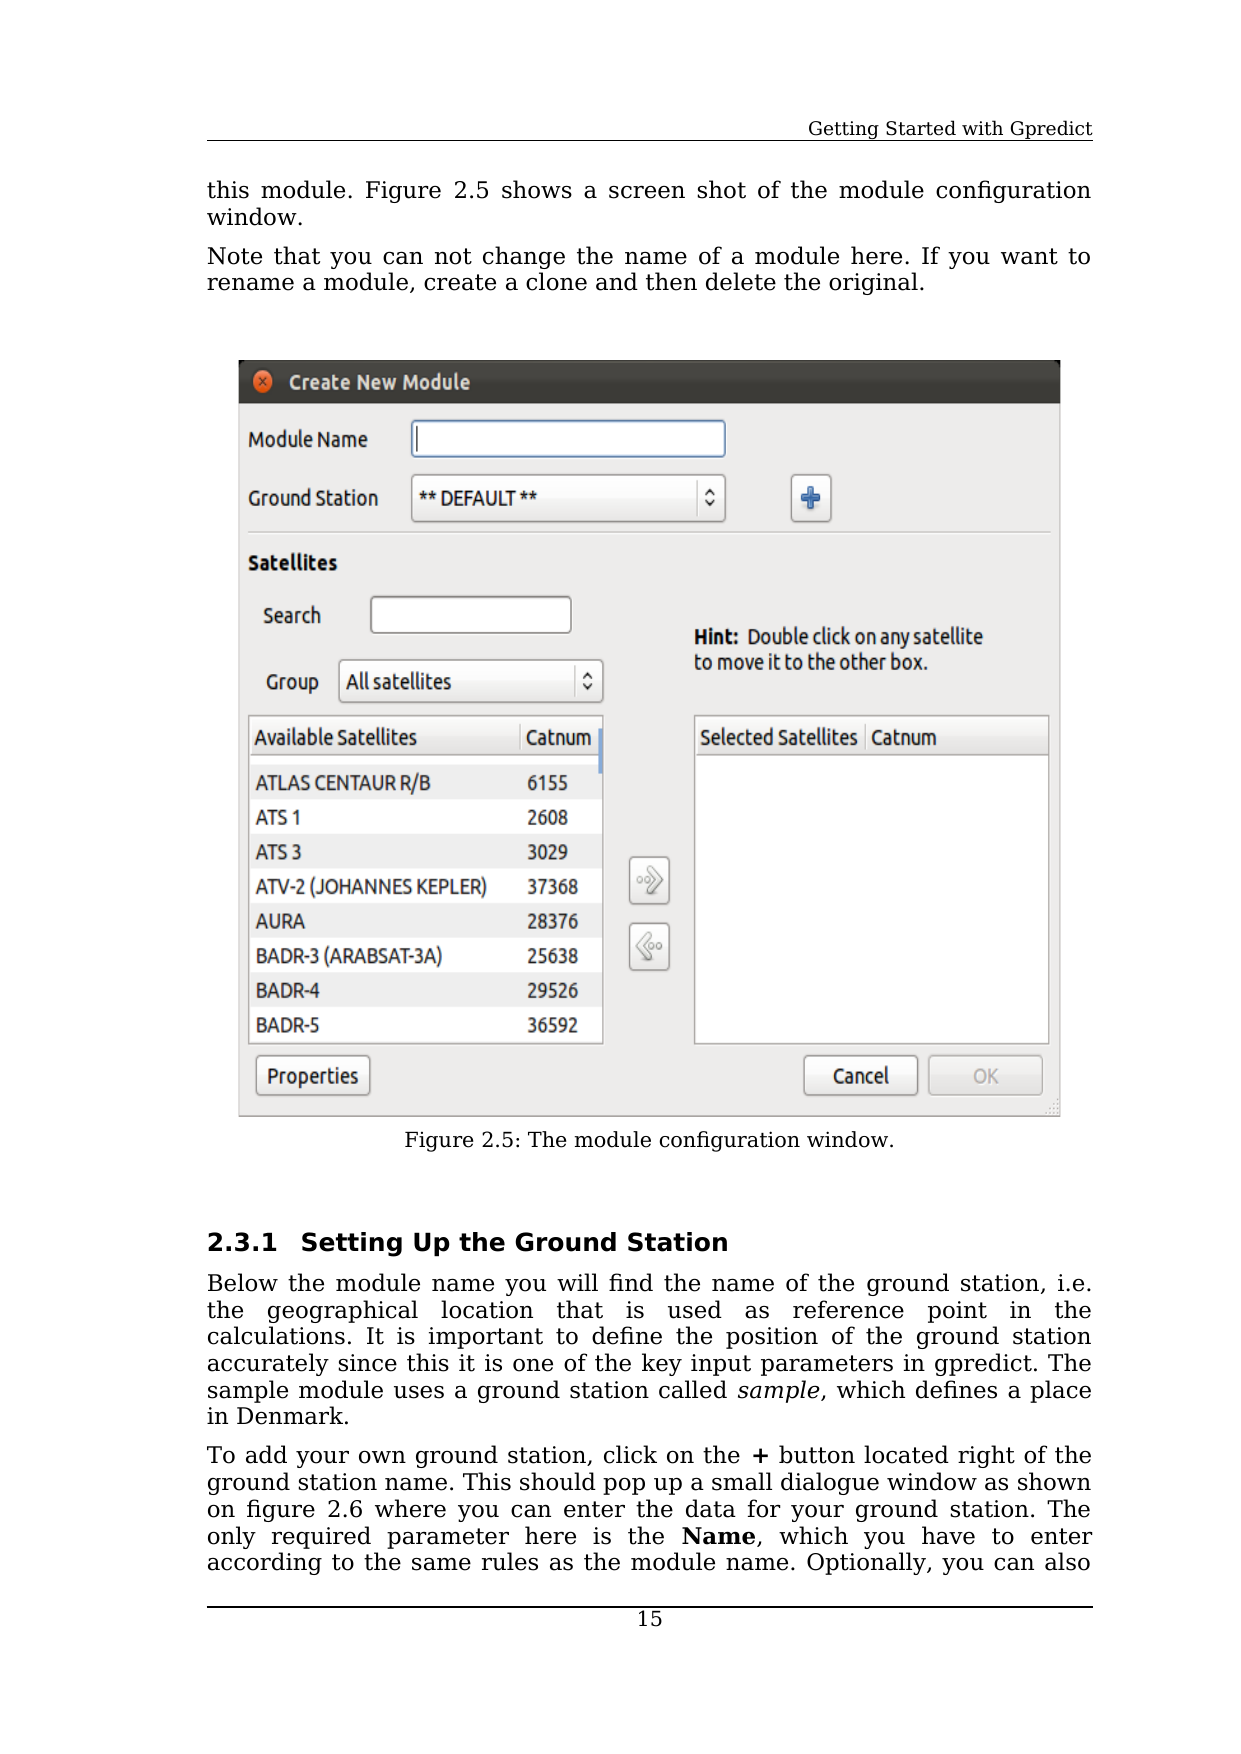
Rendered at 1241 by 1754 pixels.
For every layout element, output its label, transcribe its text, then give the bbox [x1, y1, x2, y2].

text this module. Figure 2.5 shows a screen shot of the module configuration window. [207, 177, 1093, 230]
text Figure 2.5: The module configuration window. [239, 1117, 1061, 1152]
text To add your own ground station, click on the + button located right of the ground station name. This should pop up a small dialogue window as shown on figure 2.6 where you can enter the data for your ground station. The only required parameter here is the Name, which you have to enter according to the same rules as the module name. Optionally, you can also [207, 1443, 1093, 1576]
text Below the module name you will find the name of the ground station, i.e. the geographical location that is used as reference point in the calculations. It is important to define the position of the ground station accurately since this it is one of the key input parameters in gpredict. The sample module uses a ground station called sample, which defines a place in Denmark. [207, 1270, 1093, 1430]
picture [238, 360, 1061, 1117]
subtitle Setting Up the Ground Station [207, 1228, 1093, 1258]
text Note that you can not change the name of a module here. If you want to rename a module, create a clone and then delete the original. [207, 243, 1093, 296]
